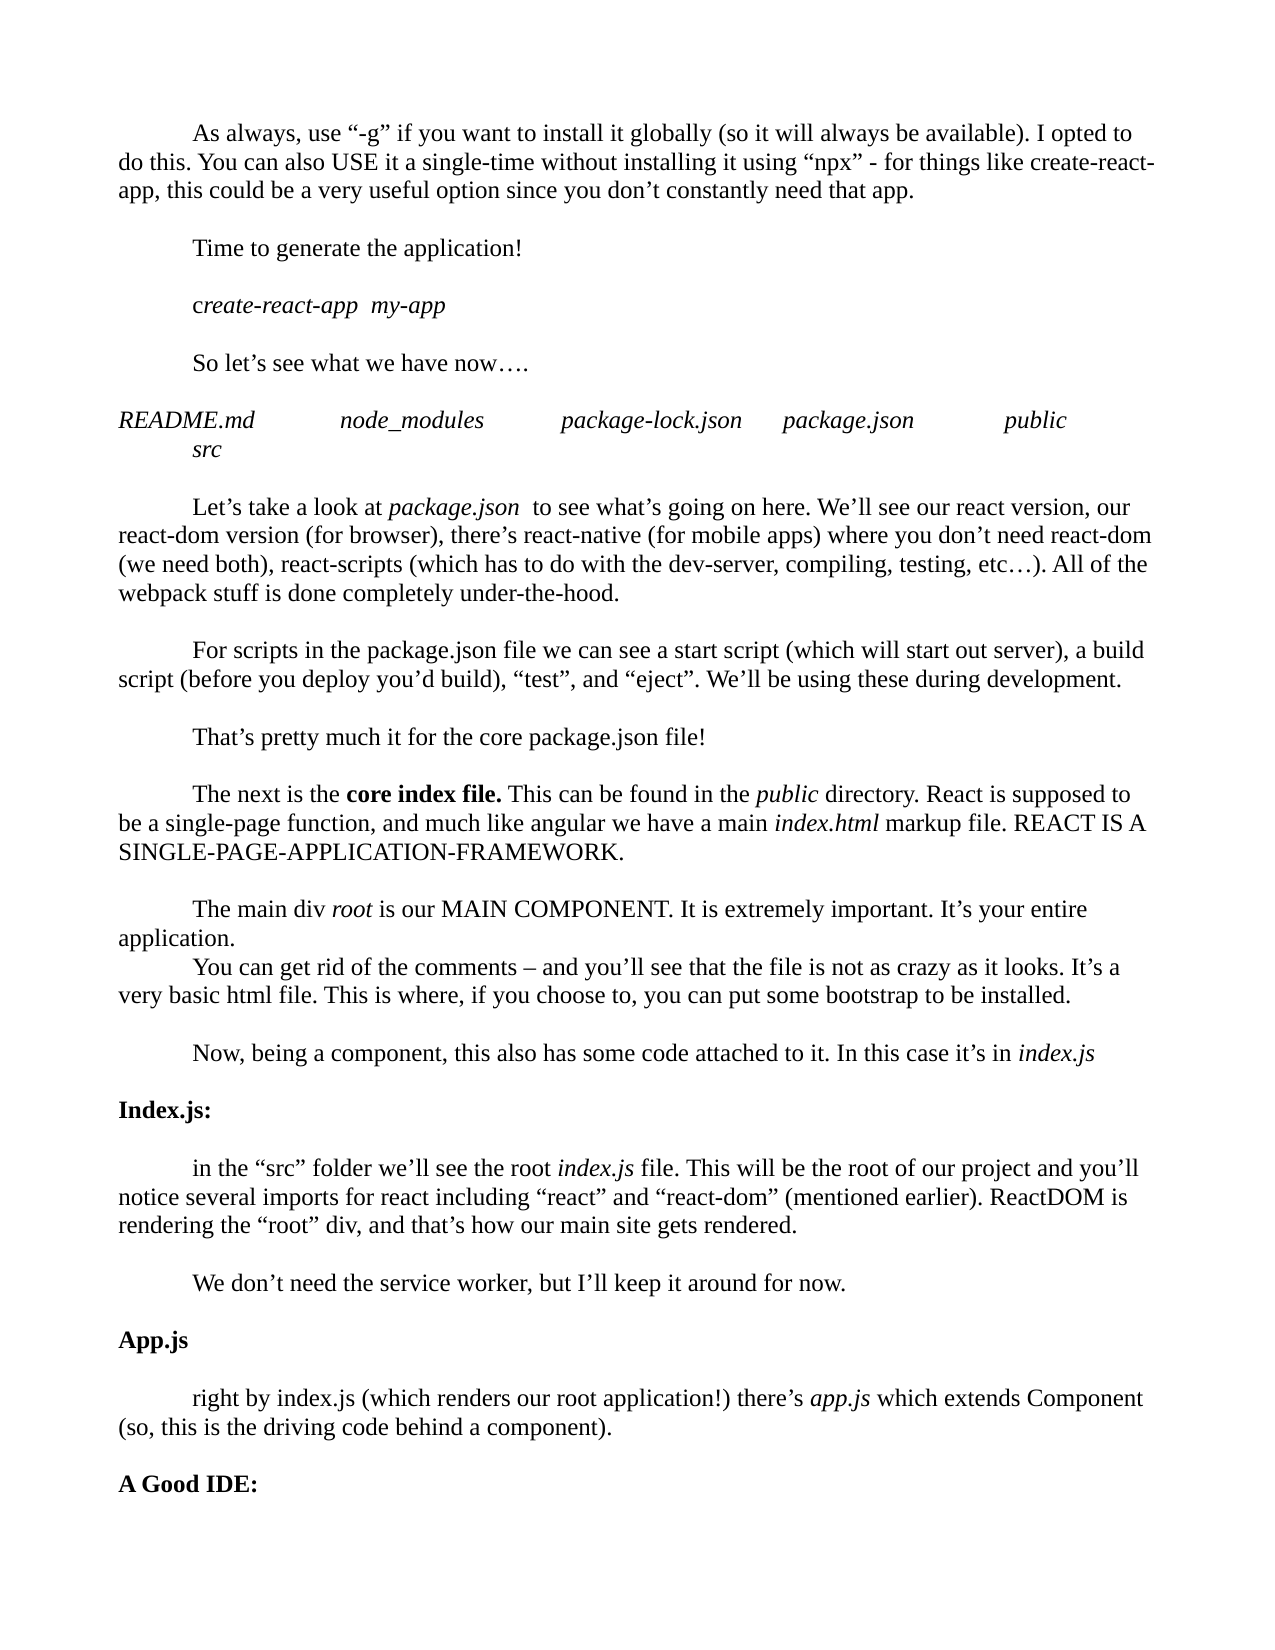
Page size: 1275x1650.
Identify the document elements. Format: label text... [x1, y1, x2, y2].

text Let’s take a look at package.json to see what’s going on here. We’ll see our react version, our react-dom version (for browser), there’s react-native (for mobile apps) where you don’t need react-dom (we need both), react-scripts (which has to do with the dev-server, compiling, testing, etc…). All of the webpack stuff is done completely under-the-hood. [118, 492, 1157, 607]
text A Good IDE: [118, 1469, 1157, 1498]
text For scripts in the package.json file we can see a start script (which will start out server), a build script (before you deploy you’d build), “test”, and “eject”. We’ll be using these during development. [118, 636, 1157, 693]
text Time to generate the application! [118, 233, 1157, 262]
text The main div root is our MAIN COMPONENT. It is extremely important. It’s your entire application. [118, 894, 1157, 952]
text So let’s see what we have now…. README.md node_modules package-lock.json package.json public src [118, 348, 1157, 463]
text You can get rid of the comments – and you’ll see that the file is not as crazy as it looks. It’s a very basic html file. This is where, if you choose to, you can put some bootstrap to be installed. [118, 952, 1157, 1009]
text right by index.js (which renders our root application!) there’s app.js which extends Component (so, this is the driving code behind a component). [118, 1383, 1157, 1441]
text create-react-app my-app [118, 291, 1157, 319]
text The next is the core index file. This can be found in the public directory. React is supposed to be a single-page function, and much like angular we have a main index.html markup file. REACT IS A SINGLE-PAGE-APPLICATION-FRAMEWORK. [118, 779, 1157, 866]
text As always, use “-g” if you want to install it globally (so it will always be available). I opted to do this. You can also USE it a single-time without installing it using “npx” - for things like create-react-app, this could be a very useful option since you don’t constantly need that app. [118, 118, 1157, 204]
text We don’t need the service worker, but I’ll keep it around for now. [118, 1268, 1157, 1297]
text Now, being a component, this also has some code attached to it. In this case it’s in index.js [118, 1038, 1157, 1067]
text Index.js: [118, 1096, 1157, 1124]
text in the “src” folder we’ll see the root index.js file. This will be the root of our project and you’ll notice several imports for react including “react” and “react-dom” (mentioned earlier). ReactDOM is rendering the “root” div, and that’s how our main site gets rendered. [118, 1153, 1157, 1239]
text App.js [118, 1326, 1157, 1354]
text That’s pretty much it for the core package.json file! [118, 722, 1157, 751]
